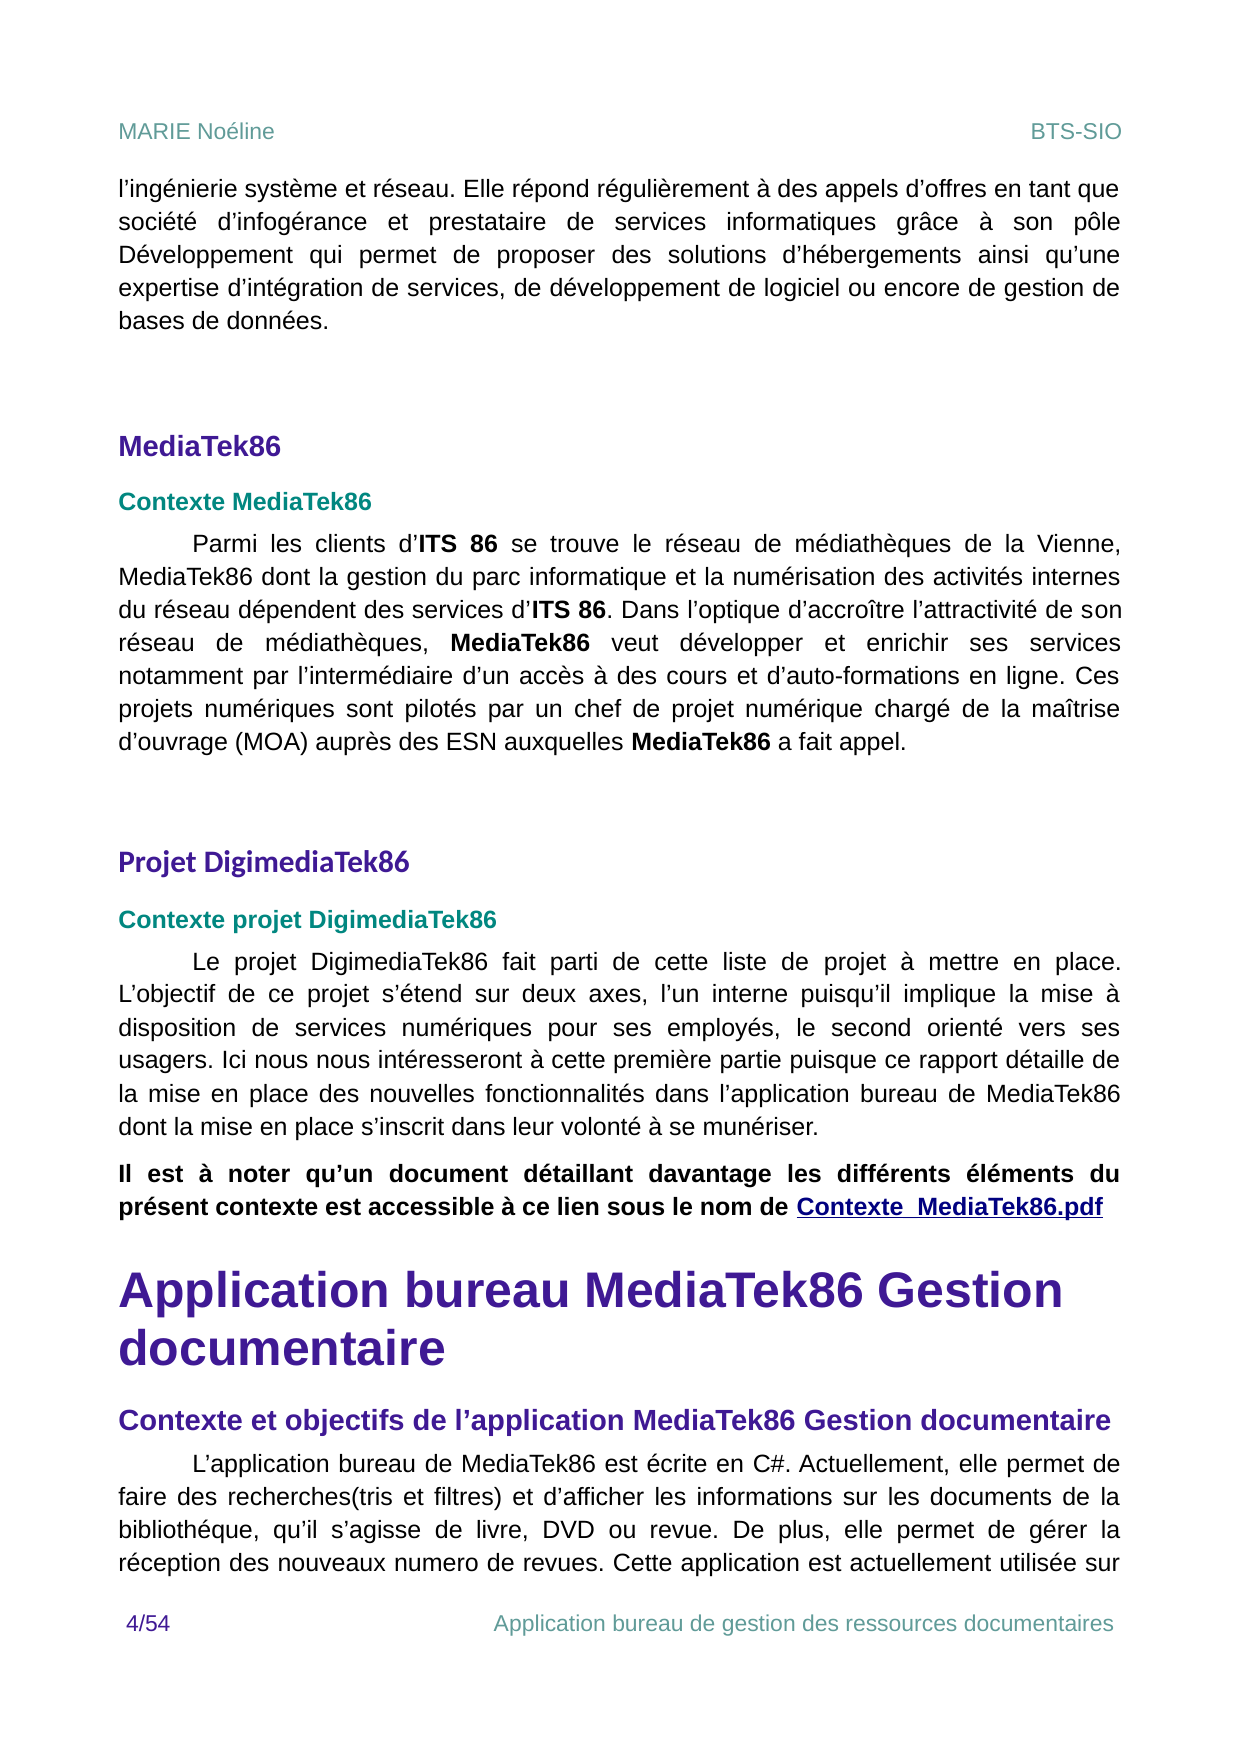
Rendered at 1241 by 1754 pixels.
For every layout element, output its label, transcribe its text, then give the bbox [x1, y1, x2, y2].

subtitle Projet DigimediaTek86 [118, 842, 1122, 880]
subtitle Application bureau MediaTek86 Gestion documentaire [118, 1261, 1122, 1376]
text Le projet DigimediaTek86 fait parti de cette liste de projet à mettre en place. L’objectif de ce projet s’étend sur deux axes, l’un interne puisqu’il implique la mise à disposition de services numériques pour ses employés, le second orienté vers ses usagers. Ici nous nous intéresseront à cette première partie puisque ce rapport détaille de la mise en place des nouvelles fonctionnalités dans l’application bureau de MediaTek86 dont la mise en place s’inscrit dans leur volonté à se munériser. [118, 946, 1122, 1140]
subtitle Contexte MediaTek86 [118, 487, 1122, 516]
subtitle Contexte et objectifs de l’application MediaTek86 Gestion documentaire [118, 1403, 1122, 1436]
text l’ingénierie système et réseau. Elle répond régulièrement à des appels d’offres en tant que société d’infogérance et prestataire de services informatiques grâce à son pôle Développement qui permet de proposer des solutions d’hébergements ainsi qu’une expertise d’intégration de services, de développement de logiciel ou encore de gestion de bases de données. [118, 174, 1122, 335]
text Parmi les clients d’ITS 86 se trouve le réseau de médiathèques de la Vienne, MediaTek86 dont la gestion du parc informatique et la numérisation des activités internes du réseau dépendent des services d’ITS 86. Dans l’optique d’accroître l’attractivité de son réseau de médiathèques, MediaTek86 veut développer et enrichir ses services notamment par l’intermédiaire d’un accès à des cours et d’auto-formations en ligne. Ces projets numériques sont pilotés par un chef de projet numérique chargé de la maîtrise d’ouvrage (MOA) auprès des ESN auxquelles MediaTek86 a fait appel. [118, 529, 1122, 756]
subtitle MediaTek86 [118, 429, 1122, 462]
subtitle Contexte projet DigimediaTek86 [118, 905, 1122, 934]
text L’application bureau de MediaTek86 est écrite en C#. Actuellement, elle permet de faire des recherches(tris et filtres) et d’afficher les informations sur les documents de la bibliothéque, qu’il s’agisse de livre, DVD ou revue. De plus, elle permet de gérer la réception des nouveaux numero de revues. Cette application est actuellement utilisée sur [118, 1449, 1122, 1577]
text Il est à noter qu’un document détaillant davantage les différents éléments du présent contexte est accessible à ce lien sous le nom de Contexte_MediaTek86.pdf [118, 1159, 1122, 1221]
